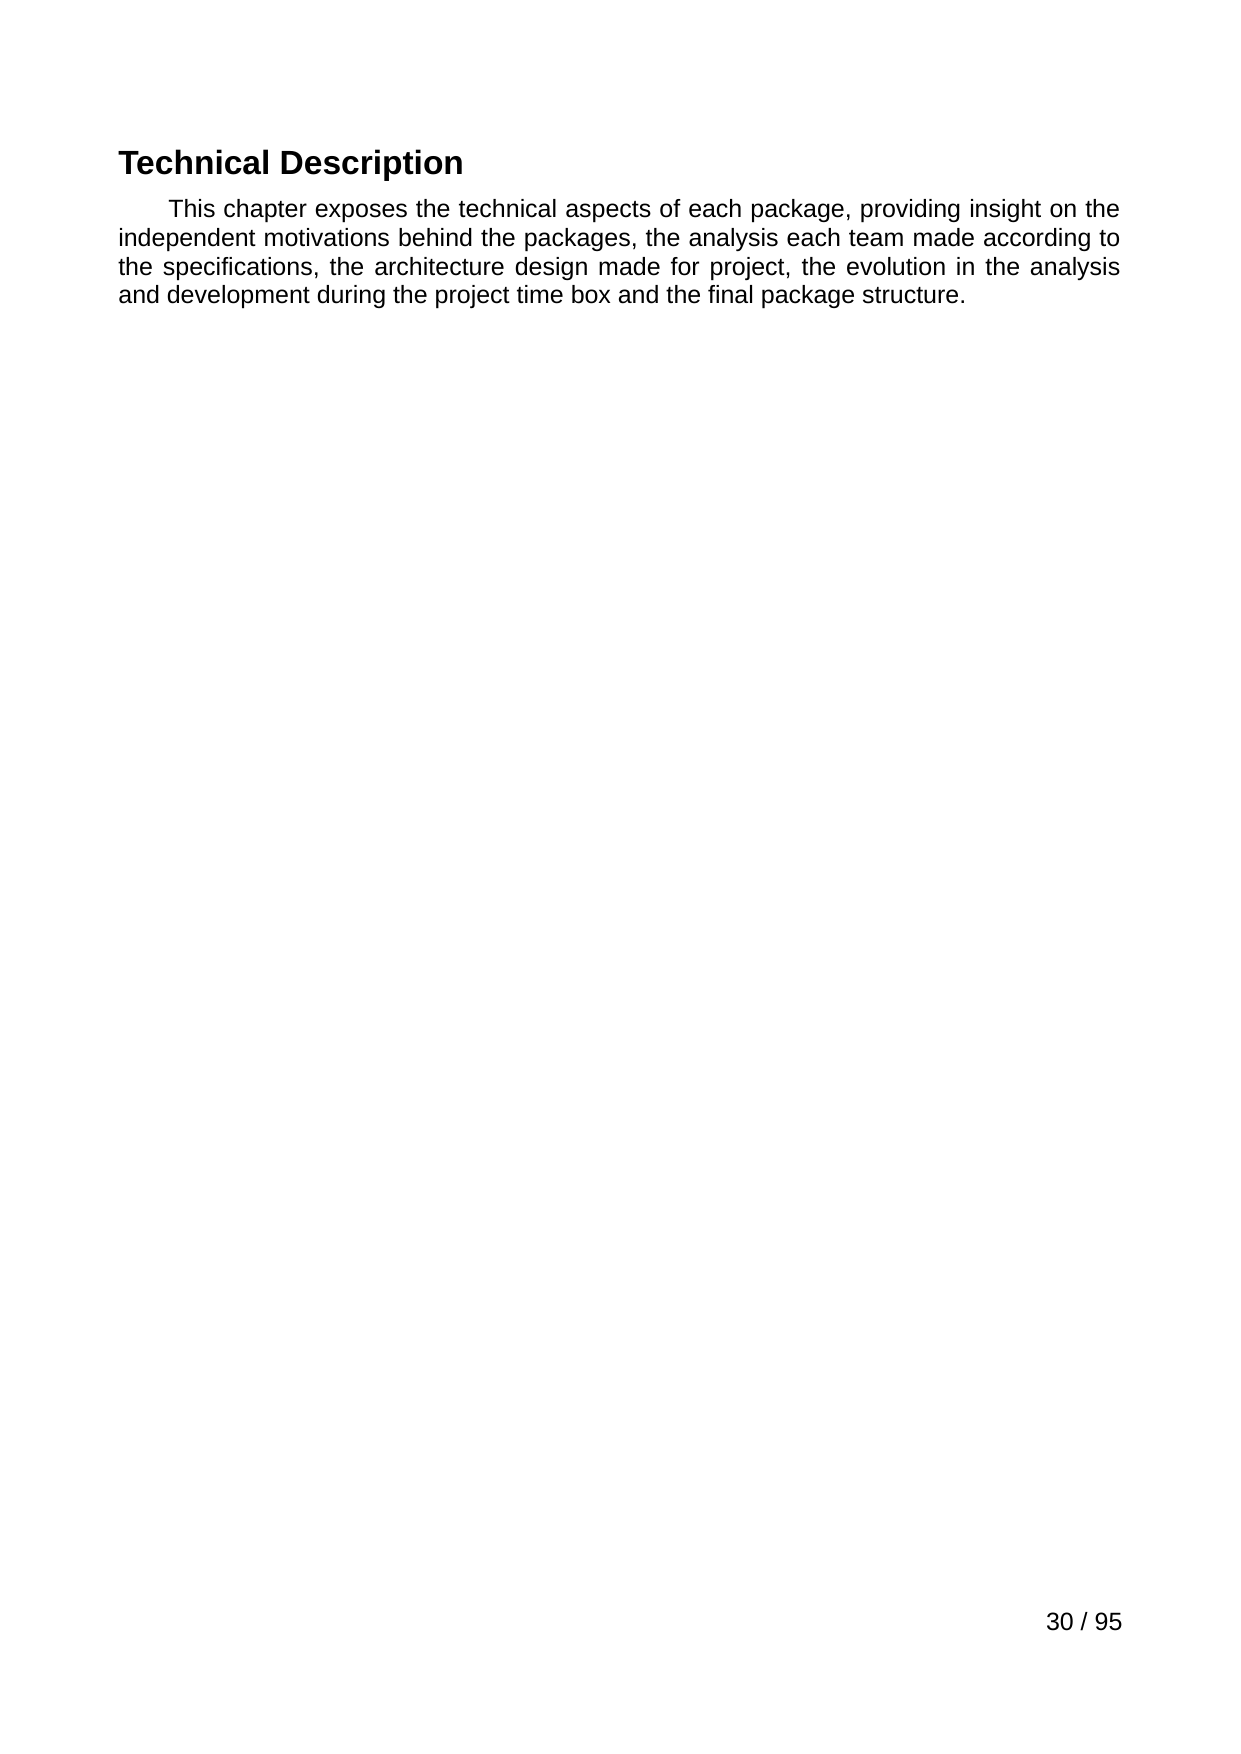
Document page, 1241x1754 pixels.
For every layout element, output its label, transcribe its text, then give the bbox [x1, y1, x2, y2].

subtitle Technical Description [118, 143, 1122, 182]
text This chapter exposes the technical aspects of each package, providing insight on the independent motivations behind the packages, the analysis each team made according to the specifications, the architecture design made for project, the evolution in the analysis and development during the project time box and the final package structure. [118, 194, 1122, 309]
